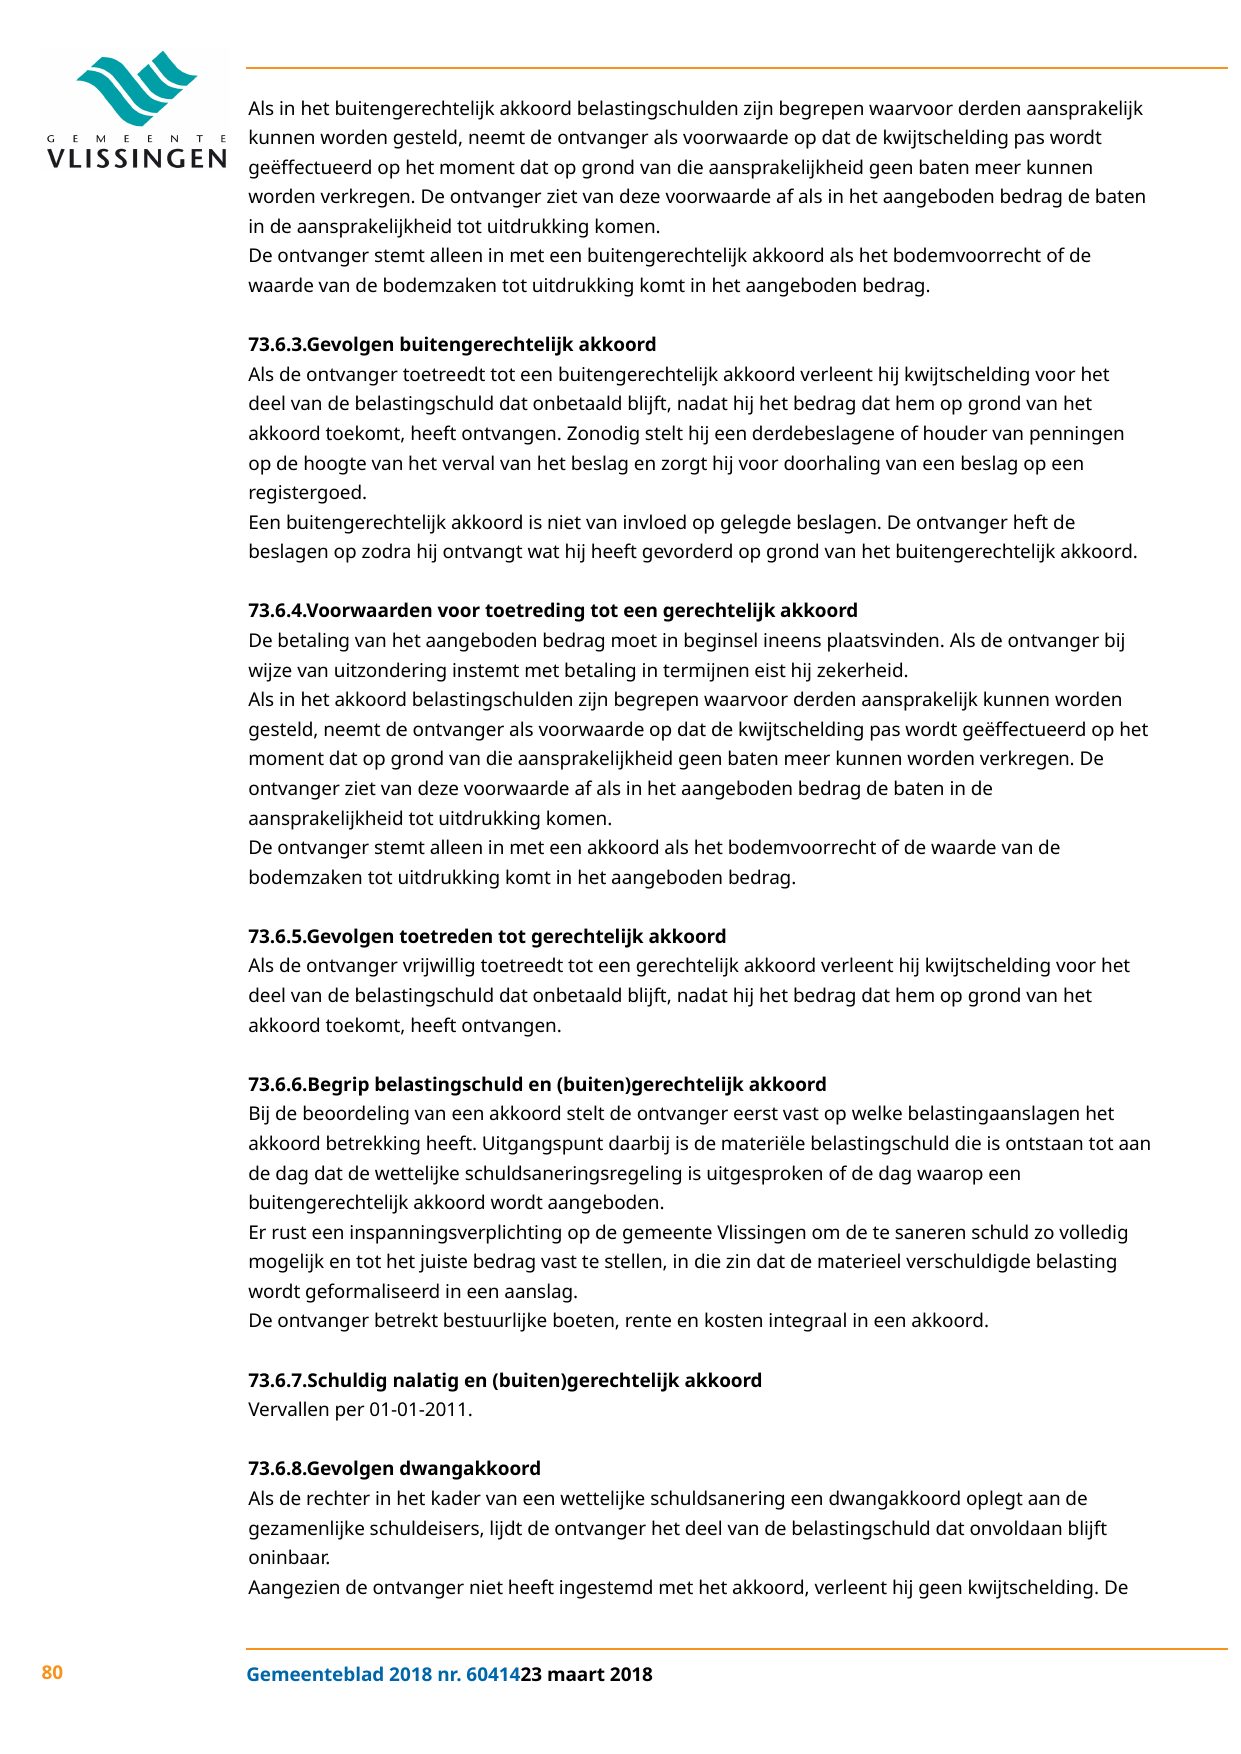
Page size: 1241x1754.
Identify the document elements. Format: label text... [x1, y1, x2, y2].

text Als in het akkoord belastingschulden zijn begrepen waarvoor derden aansprakelijk kunnen worden gesteld, neemt de ontvanger als voorwaarde op dat de kwijtschelding pas wordt geëffectueerd op het moment dat op grond van die aansprakelijkheid geen baten meer kunnen worden verkregen. De ontvanger ziet van deze voorwaarde af als in het aangeboden bedrag de baten in de aansprakelijkheid tot uitdrukking komen. [248, 686, 1152, 831]
text Als in het buitengerechtelijk akkoord belastingschulden zijn begrepen waarvoor derden aansprakelijk kunnen worden gesteld, neemt de ontvanger als voorwaarde op dat de kwijtschelding pas wordt geëffectueerd op het moment dat op grond van die aansprakelijkheid geen baten meer kunnen worden verkregen. De ontvanger ziet van deze voorwaarde af als in het aangeboden bedrag de baten in de aansprakelijkheid tot uitdrukking komen. [248, 95, 1152, 239]
text 73.6.4.Voorwaarden voor toetreding tot een gerechtelijk akkoord [248, 598, 1152, 623]
text Vervallen per 01-01-2011. [248, 1396, 1152, 1422]
text Als de rechter in het kader van een wettelijke schuldsanering een dwangakkoord oplegt aan de gezamenlijke schuldeisers, lijdt de ontvanger het deel van de belastingschuld dat onvoldaan blijft oninbaar. [248, 1485, 1152, 1570]
picture [41, 47, 231, 172]
text 73.6.5.Gevolgen toetreden tot gerechtelijk akkoord [248, 923, 1152, 949]
text 73.6.7.Schuldig nalatig en (buiten)gerechtelijk akkoord [248, 1367, 1152, 1393]
text Aangezien de ontvanger niet heeft ingestemd met het akkoord, verleent hij geen kwijtschelding. De [248, 1574, 1152, 1600]
text 73.6.3.Gevolgen buitengerechtelijk akkoord [248, 331, 1152, 357]
text Er rust een inspanningsverplichting op de gemeente Vlissingen om de te saneren schuld zo volledig mogelijk en tot het juiste bedrag vast te stellen, in die zin dat de materieel verschuldigde belasting wordt geformaliseerd in een aanslag. [248, 1219, 1152, 1304]
text De ontvanger betrekt bestuurlijke boeten, rente en kosten integraal in een akkoord. [248, 1308, 1152, 1333]
text De betaling van het aangeboden bedrag moet in beginsel ineens plaatsvinden. Als de ontvanger bij wijze van uitzondering instemt met betaling in termijnen eist hij zekerheid. [248, 627, 1152, 683]
text 73.6.8.Gevolgen dwangakkoord [248, 1456, 1152, 1481]
text Bij de beoordeling van een akkoord stelt de ontvanger eerst vast op welke belastingaanslagen het akkoord betrekking heeft. Uitgangspunt daarbij is de materiële belastingschuld die is ontstaan tot aan de dag dat de wettelijke schuldsaneringsregeling is uitgesproken of de dag waarop een buitengerechtelijk akkoord wordt aangeboden. [248, 1101, 1152, 1215]
text Een buitengerechtelijk akkoord is niet van invloed op gelegde beslagen. De ontvanger heft de beslagen op zodra hij ontvangt wat hij heeft gevorderd op grond van het buitengerechtelijk akkoord. [248, 509, 1152, 564]
text Als de ontvanger vrijwillig toetreedt tot een gerechtelijk akkoord verleent hij kwijtschelding voor het deel van de belastingschuld dat onbetaald blijft, nadat hij het bedrag dat hem op grond van het akkoord toekomt, heeft ontvangen. [248, 953, 1152, 1038]
text De ontvanger stemt alleen in met een akkoord als het bodemvoorrecht of de waarde van de bodemzaken tot uitdrukking komt in het aangeboden bedrag. [248, 834, 1152, 890]
text De ontvanger stemt alleen in met een buitengerechtelijk akkoord als het bodemvoorrecht of de waarde van de bodemzaken tot uitdrukking komt in het aangeboden bedrag. [248, 243, 1152, 298]
text 73.6.6.Begrip belastingschuld en (buiten)gerechtelijk akkoord [248, 1071, 1152, 1097]
text Als de ontvanger toetreedt tot een buitengerechtelijk akkoord verleent hij kwijtschelding voor het deel van de belastingschuld dat onbetaald blijft, nadat hij het bedrag dat hem op grond van het akkoord toekomt, heeft ontvangen. Zonodig stelt hij een derdebeslagene of houder van penningen op de hoogte van het verval van het beslag en zorgt hij voor doorhaling van een beslag op een registergoed. [248, 361, 1152, 505]
